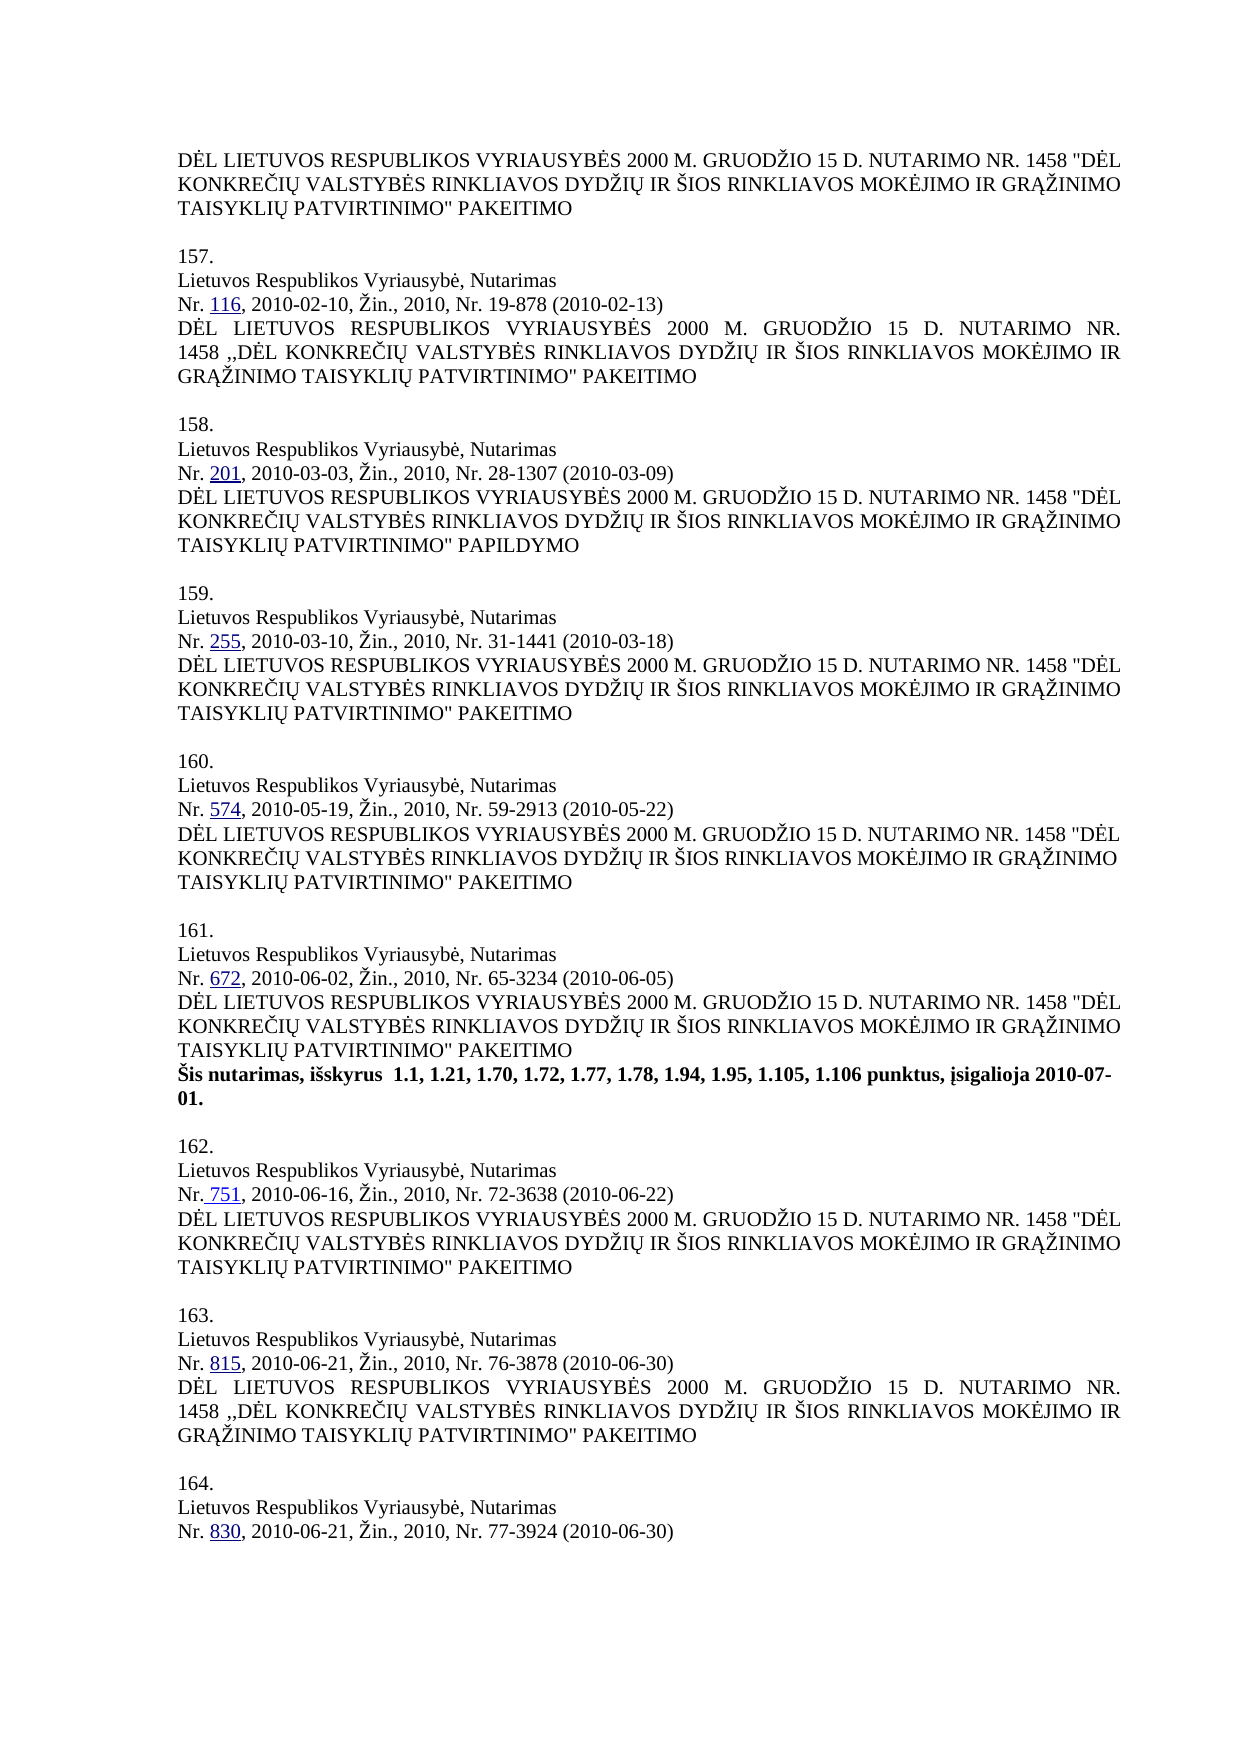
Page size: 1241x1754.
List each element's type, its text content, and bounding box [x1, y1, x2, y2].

text Nr. 672, 2010-06-02, Žin., 2010, Nr. 65-3234 (2010-06-05) [177, 966, 1122, 990]
text Lietuvos Respublikos Vyriausybė, Nutarimas [177, 1327, 1122, 1351]
text Lietuvos Respublikos Vyriausybė, Nutarimas [177, 268, 1122, 292]
text DĖL LIETUVOS RESPUBLIKOS VYRIAUSYBĖS 2000 M. GRUODŽIO 15 D. NUTARIMO NR. 1458 ,,DĖL KONKREČIŲ VALSTYBĖS RINKLIAVOS DYDŽIŲ IR ŠIOS RINKLIAVOS MOKĖJIMO IR GRĄŽINIMO TAISYKLIŲ PATVIRTINIMO" PAKEITIMO [177, 1375, 1122, 1447]
text Šis nutarimas, išskyrus 1.1, 1.21, 1.70, 1.72, 1.77, 1.78, 1.94, 1.95, 1.105, 1.106 punktus, įsigalioja 2010-07-01. [177, 1062, 1122, 1110]
text 161. [177, 918, 1122, 942]
text DĖL LIETUVOS RESPUBLIKOS VYRIAUSYBĖS 2000 M. GRUODŽIO 15 D. NUTARIMO NR. 1458 "DĖL KONKREČIŲ VALSTYBĖS RINKLIAVOS DYDŽIŲ IR ŠIOS RINKLIAVOS MOKĖJIMO IR GRĄŽINIMO TAISYKLIŲ PATVIRTINIMO" PAPILDYMO [177, 484, 1122, 557]
text Lietuvos Respublikos Vyriausybė, Nutarimas [177, 773, 1122, 797]
text Nr. 830, 2010-06-21, Žin., 2010, Nr. 77-3924 (2010-06-30) [177, 1519, 1122, 1543]
text Lietuvos Respublikos Vyriausybė, Nutarimas [177, 1495, 1122, 1519]
text 157. [177, 244, 1122, 268]
text 160. [177, 749, 1122, 773]
text 158. [177, 412, 1122, 436]
text 163. [177, 1303, 1122, 1327]
text 159. [177, 581, 1122, 605]
text Nr. 116, 2010-02-10, Žin., 2010, Nr. 19-878 (2010-02-13) [177, 292, 1122, 316]
text Lietuvos Respublikos Vyriausybė, Nutarimas [177, 1158, 1122, 1182]
text DĖL LIETUVOS RESPUBLIKOS VYRIAUSYBĖS 2000 M. GRUODŽIO 15 D. NUTARIMO NR. 1458 "DĖL KONKREČIŲ VALSTYBĖS RINKLIAVOS DYDŽIŲ IR ŠIOS RINKLIAVOS MOKĖJIMO IR GRĄŽINIMO TAISYKLIŲ PATVIRTINIMO" PAKEITIMO [177, 1206, 1122, 1279]
text DĖL LIETUVOS RESPUBLIKOS VYRIAUSYBĖS 2000 M. GRUODŽIO 15 D. NUTARIMO NR. 1458 "DĖL KONKREČIŲ VALSTYBĖS RINKLIAVOS DYDŽIŲ IR ŠIOS RINKLIAVOS MOKĖJIMO IR GRĄŽINIMO TAISYKLIŲ PATVIRTINIMO" PAKEITIMO [177, 990, 1122, 1062]
text DĖL LIETUVOS RESPUBLIKOS VYRIAUSYBĖS 2000 M. GRUODŽIO 15 D. NUTARIMO NR. 1458 ,,DĖL KONKREČIŲ VALSTYBĖS RINKLIAVOS DYDŽIŲ IR ŠIOS RINKLIAVOS MOKĖJIMO IR GRĄŽINIMO TAISYKLIŲ PATVIRTINIMO" PAKEITIMO [177, 316, 1122, 388]
text 162. [177, 1134, 1122, 1158]
text Lietuvos Respublikos Vyriausybė, Nutarimas [177, 605, 1122, 629]
text Nr. 574, 2010-05-19, Žin., 2010, Nr. 59-2913 (2010-05-22) [177, 797, 1122, 821]
text Nr. 201, 2010-03-03, Žin., 2010, Nr. 28-1307 (2010-03-09) [177, 461, 1122, 484]
text DĖL LIETUVOS RESPUBLIKOS VYRIAUSYBĖS 2000 M. GRUODŽIO 15 D. NUTARIMO NR. 1458 "DĖL KONKREČIŲ VALSTYBĖS RINKLIAVOS DYDŽIŲ IR ŠIOS RINKLIAVOS MOKĖJIMO IR GRĄŽINIMO TAISYKLIŲ PATVIRTINIMO" PAKEITIMO [177, 653, 1122, 725]
text Lietuvos Respublikos Vyriausybė, Nutarimas [177, 942, 1122, 966]
text Nr. 255, 2010-03-10, Žin., 2010, Nr. 31-1441 (2010-03-18) [177, 629, 1122, 653]
text Nr. 751, 2010-06-16, Žin., 2010, Nr. 72-3638 (2010-06-22) [177, 1182, 1122, 1206]
text 164. [177, 1471, 1122, 1495]
text DĖL LIETUVOS RESPUBLIKOS VYRIAUSYBĖS 2000 M. GRUODŽIO 15 D. NUTARIMO NR. 1458 "DĖL KONKREČIŲ VALSTYBĖS RINKLIAVOS DYDŽIŲ IR ŠIOS RINKLIAVOS MOKĖJIMO IR GRĄŽINIMO TAISYKLIŲ PATVIRTINIMO" PAKEITIMO [177, 821, 1122, 894]
text DĖL LIETUVOS RESPUBLIKOS VYRIAUSYBĖS 2000 M. GRUODŽIO 15 D. NUTARIMO NR. 1458 "DĖL KONKREČIŲ VALSTYBĖS RINKLIAVOS DYDŽIŲ IR ŠIOS RINKLIAVOS MOKĖJIMO IR GRĄŽINIMO TAISYKLIŲ PATVIRTINIMO" PAKEITIMO [177, 148, 1122, 220]
text Lietuvos Respublikos Vyriausybė, Nutarimas [177, 436, 1122, 461]
text Nr. 815, 2010-06-21, Žin., 2010, Nr. 76-3878 (2010-06-30) [177, 1351, 1122, 1375]
